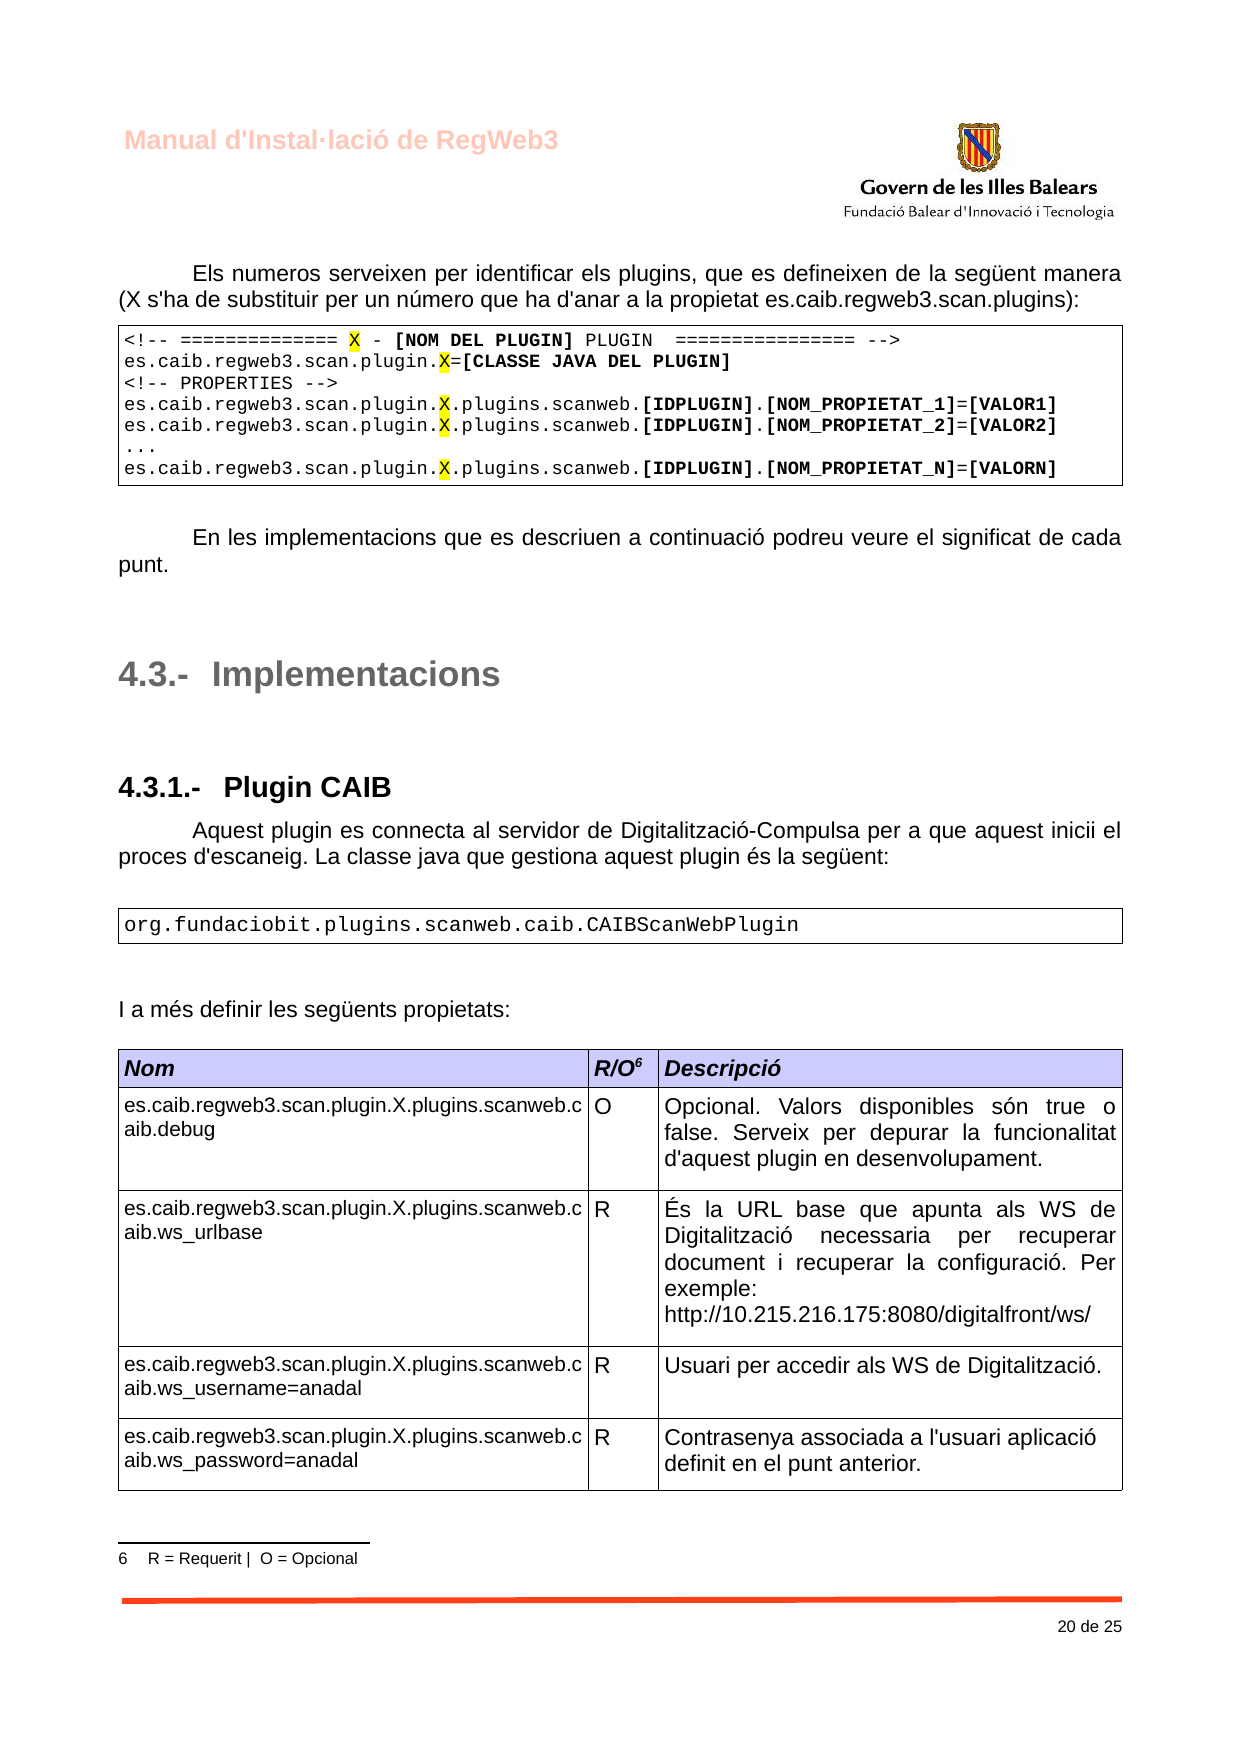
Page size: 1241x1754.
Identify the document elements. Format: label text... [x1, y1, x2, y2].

text En les implementacions que es descriuen a continuació podreu veure el significat de cada punt. [118, 524, 1122, 577]
table_header R/O [589, 1050, 658, 1087]
table_cell es.caib.regweb3.scan.plugin.X.plugins.scanweb.caib.ws_username=anadal [119, 1347, 588, 1418]
table_cell es.caib.regweb3.scan.plugin.X.plugins.scanweb.caib.debug [119, 1088, 588, 1190]
text I a més definir les següents propietats: [118, 996, 1122, 1022]
picture [840, 123, 1117, 220]
table_cell es.caib.regweb3.scan.plugin.X.plugins.scanweb.caib.ws_password=anadal [119, 1419, 588, 1490]
table_cell es.caib.regweb3.scan.plugin.X.plugins.scanweb.caib.ws_urlbase [119, 1191, 588, 1346]
table_cell R [589, 1191, 658, 1346]
table_header Nom [119, 1050, 588, 1087]
table_cell R [589, 1419, 658, 1490]
table_cell Usuari per accedir als WS de Digitalització. [659, 1347, 1122, 1418]
table_header Descripció [659, 1050, 1122, 1087]
table_cell O [589, 1088, 658, 1190]
text Els numeros serveixen per identificar els plugins, que es defineixen de la següent manera (X s'ha de substituir per un número que ha d'anar a la propietat es.caib.regweb3.scan.plugins): [118, 260, 1122, 313]
table_cell Opcional. Valors disponibles són true o false. Serveix per depurar la funcionalitat d'aquest plugin en desenvolupament. [659, 1088, 1122, 1190]
subtitle Implementacions [118, 653, 1122, 694]
subtitle Plugin CAIB [118, 771, 1122, 804]
table_header <!-- ============== X - [NOM DEL PLUGIN] PLUGIN ================ --> es.caib.regweb3.scan.plugin.X=[CLASSE JAVA DEL PLUGIN] <!-- PROPERTIES --> es.caib.regweb3.scan.plugin.X.plugins.scanweb.[IDPLUGIN].[NOM_PROPIETAT_1]=[VALOR1] es.caib.regweb3.scan.plugin.X.plugins.scanweb.[IDPLUGIN].[NOM_PROPIETAT_2]=[VALOR2] ... es.caib.regweb3.scan.plugin.X.plugins.scanweb.[IDPLUGIN].[NOM_PROPIETAT_N]=[VALORN] [119, 326, 1122, 485]
table_cell És la URL base que apunta als WS de Digitalització necessaria per recuperar document i recuperar la configuració. Per exemple: http://10.215.216.175:8080/digitalfront/ws/ [659, 1191, 1122, 1346]
table_header org.fundaciobit.plugins.scanweb.caib.CAIBScanWebPlugin [119, 909, 1122, 943]
text Aquest plugin es connecta al servidor de Digitalització-Compulsa per a que aquest inicii el proces d'escaneig. La classe java que gestiona aquest plugin és la següent: [118, 817, 1122, 869]
table_cell R [589, 1347, 658, 1418]
table_cell Contrasenya associada a l'usuari aplicació definit en el punt anterior. [659, 1419, 1122, 1490]
